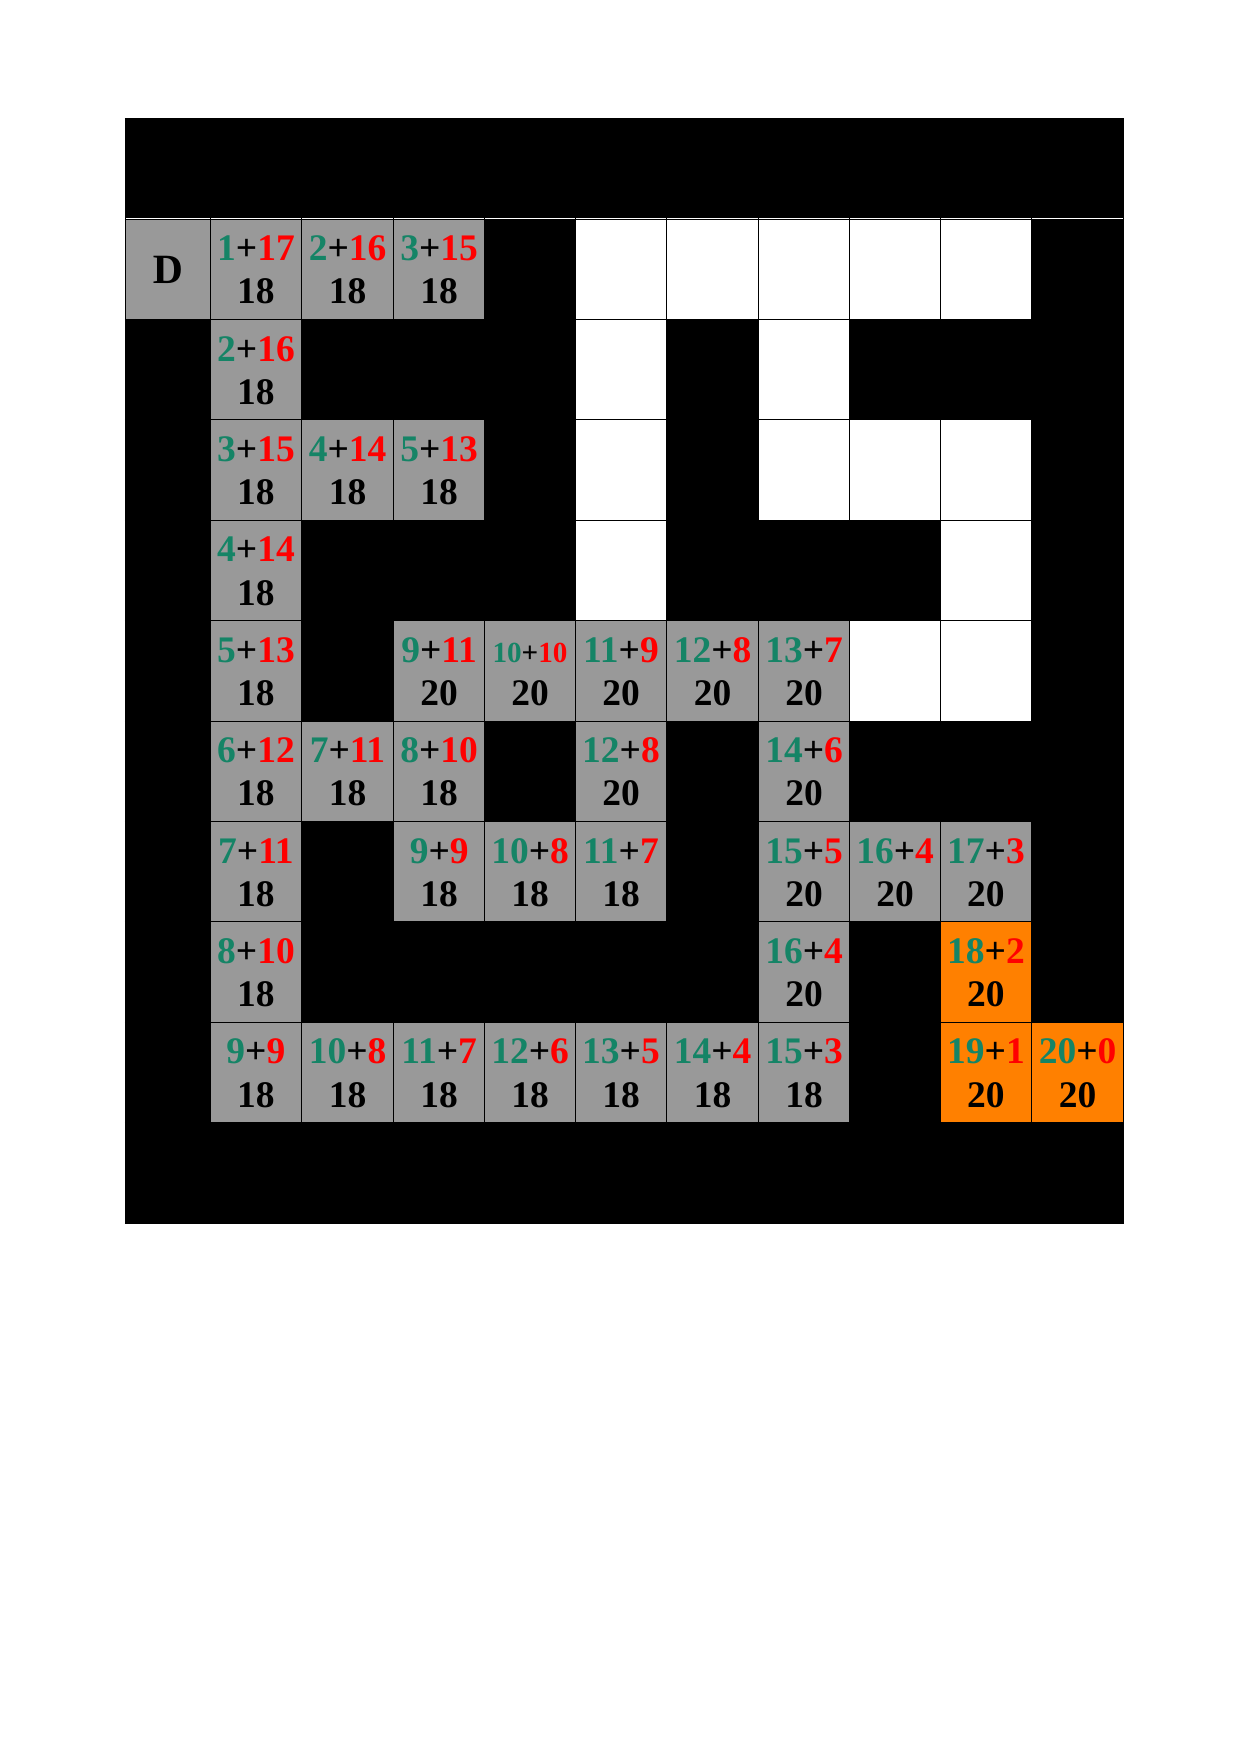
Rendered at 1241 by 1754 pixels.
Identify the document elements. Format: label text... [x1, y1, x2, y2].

table_cell 16+4 20 [759, 922, 849, 1022]
table_cell 2+16 18 [302, 220, 393, 319]
table_header [394, 119, 484, 218]
table_cell [485, 320, 575, 419]
table_cell [126, 420, 210, 520]
table_cell [485, 722, 575, 821]
table_cell [941, 420, 1031, 520]
table_cell 19+1 20 [941, 1023, 1031, 1122]
table_cell [211, 1123, 301, 1223]
table_cell [941, 1123, 1031, 1223]
table_cell [1032, 822, 1123, 921]
table_cell [126, 722, 210, 821]
table_cell [850, 521, 940, 620]
table_cell 15+5 20 [759, 822, 849, 921]
table_cell [302, 521, 393, 620]
table_cell 9+11 20 [394, 621, 484, 721]
table_cell [126, 922, 210, 1022]
table_cell 15+3 18 [759, 1023, 849, 1122]
table_cell [576, 420, 666, 520]
table_cell [485, 521, 575, 620]
table_cell [485, 922, 575, 1022]
table_cell [126, 1123, 210, 1223]
table_cell [850, 722, 940, 821]
table_cell [759, 1123, 849, 1223]
table_cell [1032, 1123, 1123, 1223]
table_cell 9+9 18 [394, 822, 484, 921]
table_cell [1032, 621, 1123, 721]
table_cell [126, 621, 210, 721]
table_cell [850, 1123, 940, 1223]
table_cell [126, 521, 210, 620]
table_cell [302, 621, 393, 721]
table_cell 6+12 18 [211, 722, 301, 821]
table_header [576, 119, 666, 218]
table_cell [850, 1023, 940, 1122]
table_cell 7+11 18 [211, 822, 301, 921]
table_cell [667, 420, 758, 520]
table_cell [667, 521, 758, 620]
table_cell [1032, 420, 1123, 520]
table_header [850, 119, 940, 218]
table_cell [302, 1123, 393, 1223]
table_cell [485, 420, 575, 520]
table_cell [850, 621, 940, 721]
table_cell 5+13 18 [394, 420, 484, 520]
table_cell 14+4 18 [667, 1023, 758, 1122]
table_cell [941, 220, 1031, 319]
table_cell 7+11 18 [302, 722, 393, 821]
table_cell [126, 1023, 210, 1122]
table_cell 9+9 18 [211, 1023, 301, 1122]
table_header [759, 119, 849, 218]
table_cell 1+17 18 [211, 220, 301, 319]
table_cell 16+4 20 [850, 822, 940, 921]
table_cell [667, 922, 758, 1022]
table_cell 18+2 20 [941, 922, 1031, 1022]
table_cell [850, 420, 940, 520]
table_cell [850, 320, 940, 419]
table_cell [394, 1123, 484, 1223]
table_cell [576, 521, 666, 620]
table_cell 12+8 20 [667, 621, 758, 721]
table_header [302, 119, 393, 218]
table_cell [941, 320, 1031, 419]
table_cell [394, 521, 484, 620]
table_cell 10+8 18 [302, 1023, 393, 1122]
table_cell [394, 922, 484, 1022]
table_cell 11+7 18 [394, 1023, 484, 1122]
table_cell [394, 320, 484, 419]
table_header [667, 119, 758, 218]
table_cell [759, 521, 849, 620]
table_cell [1032, 320, 1123, 419]
table_cell [126, 320, 210, 419]
table_cell 12+8 20 [576, 722, 666, 821]
table_cell 4+14 18 [302, 420, 393, 520]
table_cell [302, 320, 393, 419]
table_cell 10+10 20 [485, 621, 575, 721]
table_header [1032, 119, 1123, 218]
table_cell [941, 722, 1031, 821]
table_cell 5+13 18 [211, 621, 301, 721]
table_cell [1032, 722, 1123, 821]
table_cell 12+6 18 [485, 1023, 575, 1122]
table_cell 3+15 18 [211, 420, 301, 520]
table_cell [667, 320, 758, 419]
table_cell [576, 320, 666, 419]
table_cell 11+9 20 [576, 621, 666, 721]
table_cell 4+14 18 [211, 521, 301, 620]
table_cell 3+15 18 [394, 220, 484, 319]
table_cell [302, 822, 393, 921]
table_cell 2+16 18 [211, 320, 301, 419]
table_cell [576, 1123, 666, 1223]
table_cell [667, 822, 758, 921]
table_cell [485, 220, 575, 319]
table_cell 8+10 18 [211, 922, 301, 1022]
table_cell [576, 922, 666, 1022]
table_cell 8+10 18 [394, 722, 484, 821]
table_cell [850, 220, 940, 319]
table_cell 20+0 20 [1032, 1023, 1123, 1122]
table_cell [576, 220, 666, 319]
table_cell [485, 1123, 575, 1223]
table_cell [759, 320, 849, 419]
table_cell 10+8 18 [485, 822, 575, 921]
table_header [941, 119, 1031, 218]
table_header [126, 119, 210, 218]
table_cell D [126, 220, 210, 319]
table_header [485, 119, 575, 218]
table_cell [126, 822, 210, 921]
table_cell [1032, 521, 1123, 620]
table_cell 17+3 20 [941, 822, 1031, 921]
table_cell [759, 420, 849, 520]
table_cell [667, 220, 758, 319]
table_header [211, 119, 301, 218]
table_cell [302, 922, 393, 1022]
table_cell 13+7 20 [759, 621, 849, 721]
table_cell 13+5 18 [576, 1023, 666, 1122]
table_cell [759, 220, 849, 319]
table_cell [1032, 922, 1123, 1022]
table_cell [941, 621, 1031, 721]
table_cell [941, 521, 1031, 620]
table_cell 14+6 20 [759, 722, 849, 821]
table_cell [1032, 220, 1123, 319]
table_cell 11+7 18 [576, 822, 666, 921]
table_cell [850, 922, 940, 1022]
table_cell [667, 1123, 758, 1223]
table_cell [667, 722, 758, 821]
